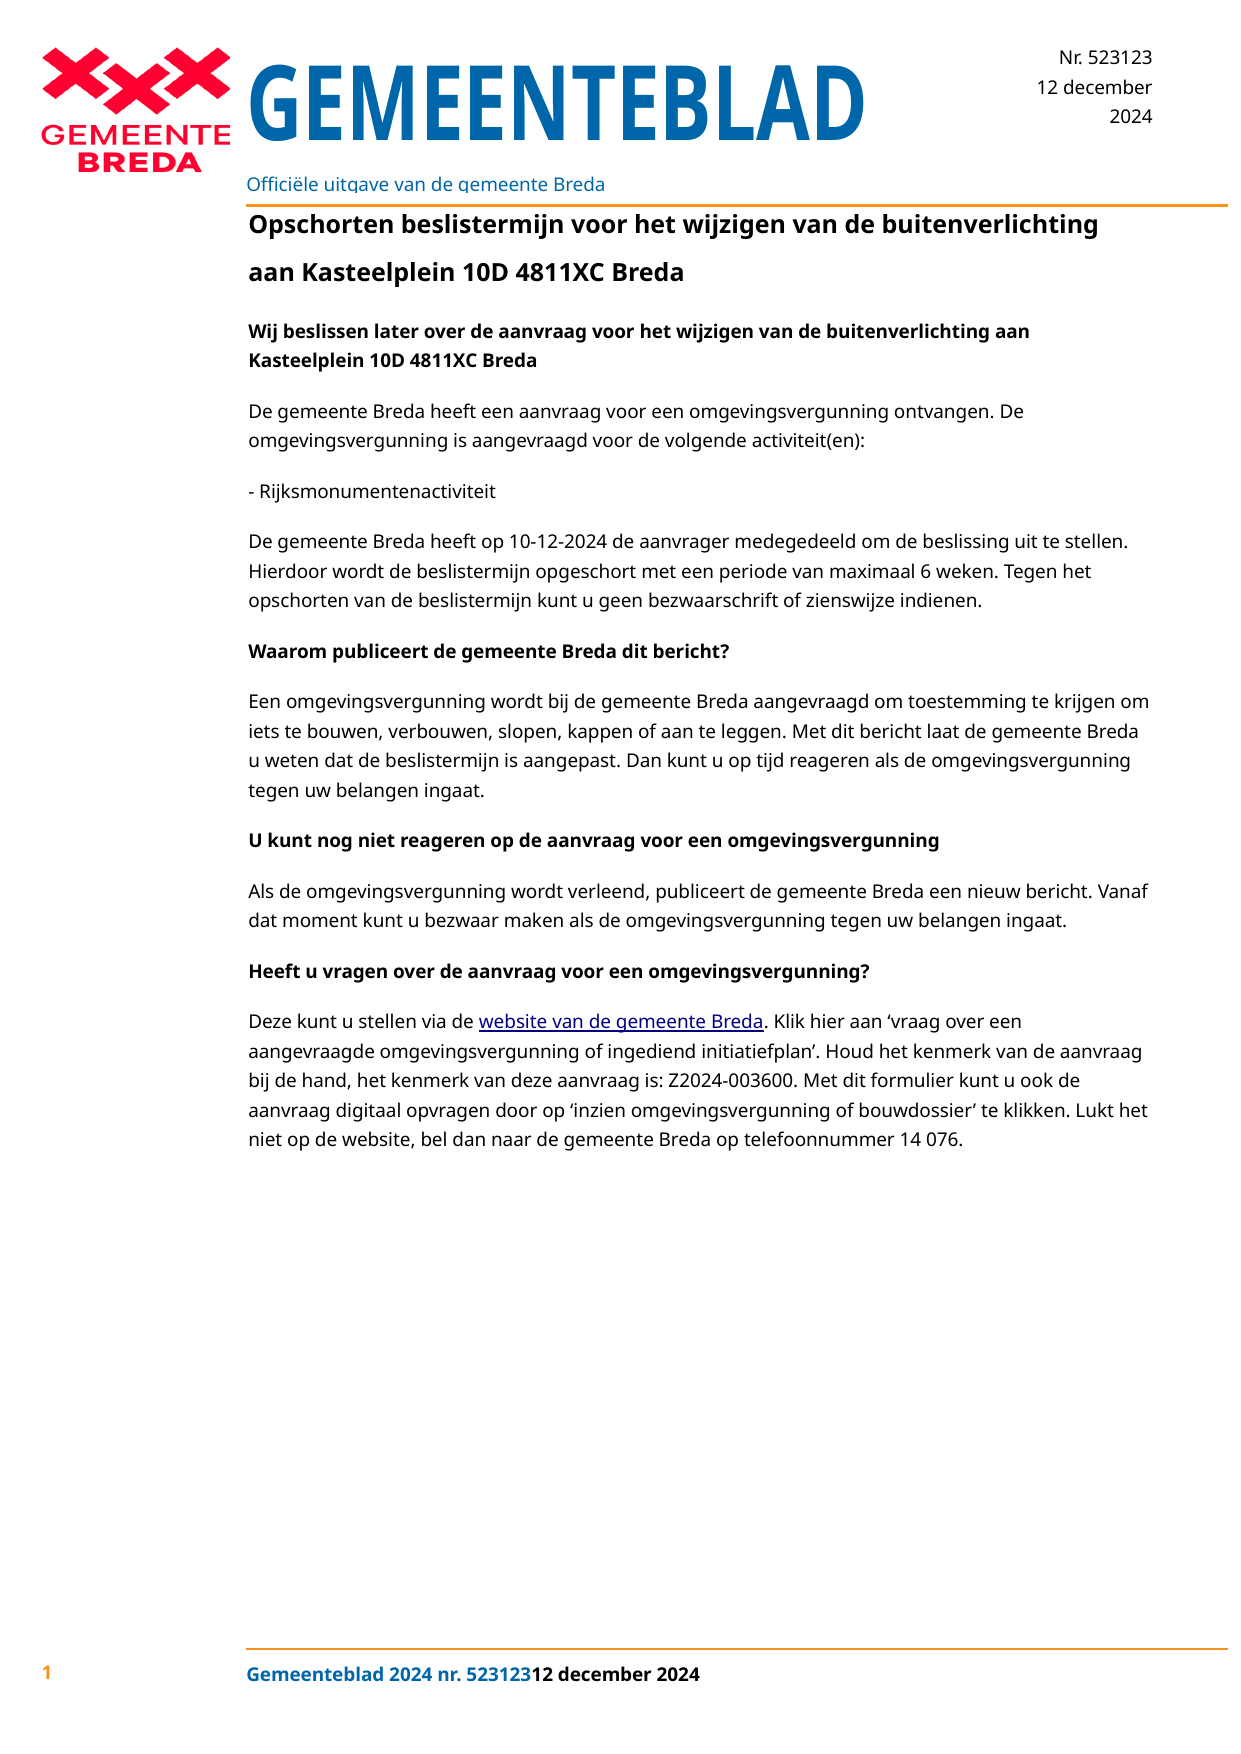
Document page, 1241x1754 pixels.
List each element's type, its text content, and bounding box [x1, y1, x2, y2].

text Wij beslissen later over de aanvraag voor het wijzigen van de buitenverlichting aan Kasteelplein 10D 4811XC Breda [248, 318, 1152, 373]
text - Rijksmonumentenactiviteit [248, 478, 1152, 504]
text De gemeente Breda heeft een aanvraag voor een omgevingsvergunning ontvangen. De omgevingsvergunning is aangevraagd voor de volgende activiteit(en): [248, 398, 1152, 453]
text Waarom publiceert de gemeente Breda dit bericht? [248, 638, 1152, 664]
text Opschorten beslistermijn voor het wijzigen van de buitenverlichting aan Kasteelplein 10D 4811XC Breda [248, 207, 1152, 288]
text Een omgevingsvergunning wordt bij de gemeente Breda aangevraagd om toestemming te krijgen om iets te bouwen, verbouwen, slopen, kappen of aan te leggen. Met dit bericht laat de gemeente Breda u weten dat de beslistermijn is aangepast. Dan kunt u op tijd reageren als de omgevingsvergunning tegen uw belangen ingaat. [248, 688, 1152, 803]
text Als de omgevingsvergunning wordt verleend, publiceert de gemeente Breda een nieuw bericht. Vanaf dat moment kunt u bezwaar maken als de omgevingsvergunning tegen uw belangen ingaat. [248, 878, 1152, 933]
text Heeft u vragen over de aanvraag voor een omgevingsvergunning? [248, 958, 1152, 984]
text De gemeente Breda heeft op 10-12-2024 de aanvrager medegedeeld om de beslissing uit te stellen. Hierdoor wordt de beslistermijn opgeschort met een periode van maximaal 6 weken. Tegen het opschorten van de beslistermijn kunt u geen bezwaarschrift of zienswijze indienen. [248, 528, 1152, 613]
picture [41, 47, 231, 172]
text Deze kunt u stellen via de website van de gemeente Breda. Klik hier aan ‘vraag over een aangevraagde omgevingsvergunning of ingediend initiatiefplan’. Houd het kenmerk van de aanvraag bij de hand, het kenmerk van deze aanvraag is: Z2024-003600. Met dit formulier kunt u ook de aanvraag digitaal opvragen door op ‘inzien omgevingsvergunning of bouwdossier’ te klikken. Lukt het niet op de website, bel dan naar de gemeente Breda op telefoonnummer 14 076. [248, 1008, 1152, 1152]
text U kunt nog niet reageren op de aanvraag voor een omgevingsvergunning [248, 827, 1152, 853]
